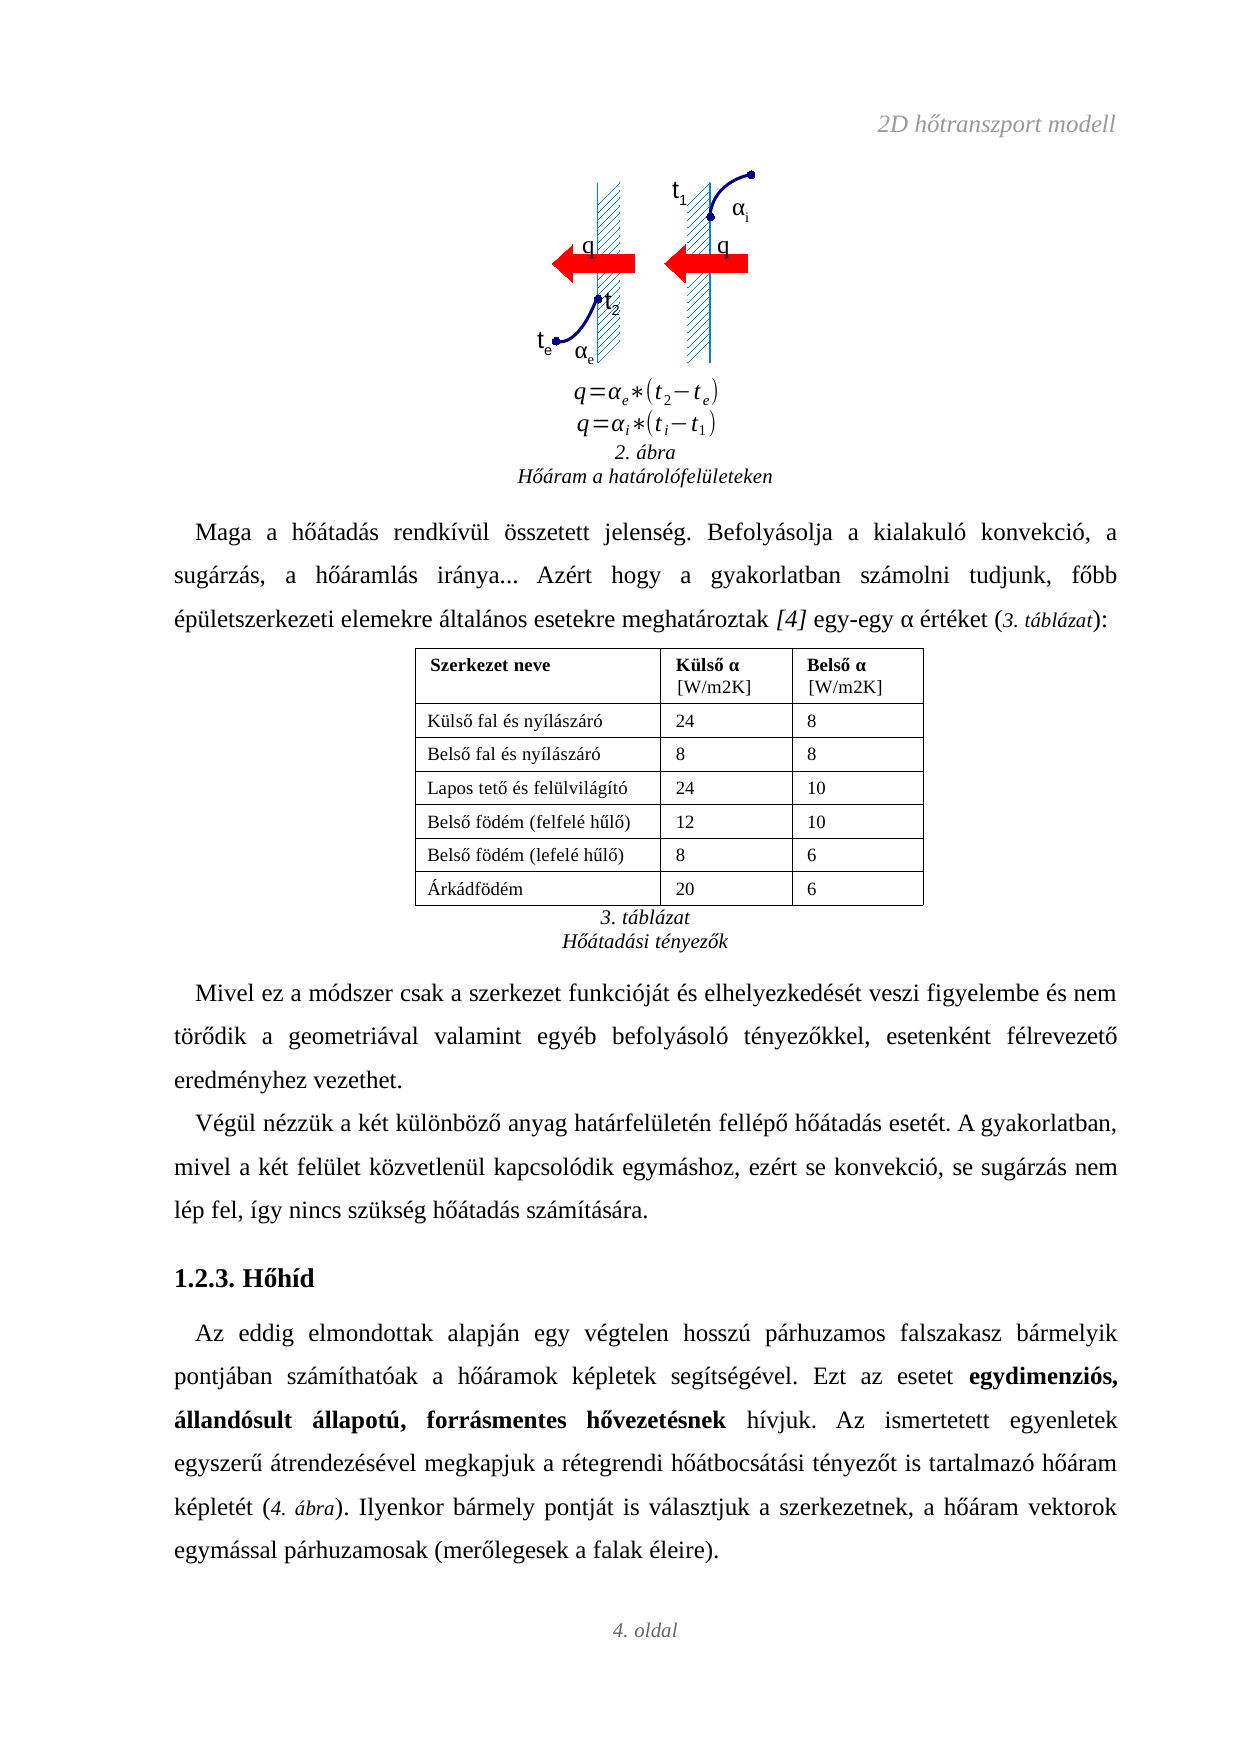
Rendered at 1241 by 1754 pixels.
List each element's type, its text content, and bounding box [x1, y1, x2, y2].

table_cell 6 [793, 839, 923, 871]
table_cell 8 [661, 738, 792, 771]
text Hőáram a határolófelületeken [174, 464, 1118, 488]
table_cell Lapos tető és felülvilágító [416, 772, 660, 804]
table_cell Külső fal és nyílászáró [416, 704, 660, 737]
table_cell 12 [661, 805, 792, 838]
table_cell 6 [793, 872, 923, 905]
table_cell Belső födém (felfelé hűlő) [416, 805, 660, 838]
text Az eddig elmondottak alapján egy végtelen hosszú párhuzamos falszakasz bármelyik pontjában számíthatóak a hőáramok képletek segítségével. Ezt az esetet egydimenziós, állandósult állapotú, forrásmentes hővezetésnek hívjuk. Az ismertetett egyenletek egyszerű átrendezésével megkapjuk a rétegrendi hőátbocsátási tényezőt is tartalmazó hőáram képletét (4. ábra). Ilyenkor bármely pontját is választjuk a szerkezetnek, a hőáram vektorok egymással párhuzamosak (merőlegesek a falak éleire). [174, 1318, 1118, 1564]
text Végül nézzük a két különböző anyag határfelületén fellépő hőátadás esetét. A gyakorlatban, mivel a két felület közvetlenül kapcsolódik egymáshoz, ezért se konvekció, se sugárzás nem lép fel, így nincs szükség hőátadás számítására. [174, 1108, 1118, 1224]
table_cell 8 [793, 704, 923, 737]
table_cell 24 [661, 772, 792, 804]
text Hőátadási tényezők [174, 929, 1118, 953]
table_header Külső α [W/m2K] [661, 649, 792, 703]
table_cell 24 [661, 704, 792, 737]
table_cell Árkádfödém [416, 872, 660, 905]
text Mivel ez a módszer csak a szerkezet funkcióját és elhelyezkedését veszi figyelembe és nem törődik a geometriával valamint egyéb befolyásoló tényezőkkel, esetenként félrevezető eredményhez vezethet. [174, 977, 1118, 1093]
text 2. ábra [174, 440, 1118, 464]
table_cell Belső födém (lefelé hűlő) [416, 839, 660, 871]
table_cell 10 [793, 805, 923, 838]
table_cell 8 [793, 738, 923, 771]
text 3. táblázat [174, 905, 1118, 929]
table_header Szerkezet neve [416, 649, 660, 703]
table_cell 10 [793, 772, 923, 804]
table_cell 8 [661, 839, 792, 871]
text Maga a hőátadás rendkívül összetett jelenség. Befolyásolja a kialakuló konvekció, a sugárzás, a hőáramlás iránya... Azért hogy a gyakorlatban számolni tudjunk, főbb épületszerkezeti elemekre általános esetekre meghatároztak [4] egy-egy α értéket (3. táblázat): [174, 517, 1118, 633]
table_cell 20 [661, 872, 792, 905]
table_header Belső α [W/m2K] [793, 649, 923, 703]
subtitle Hőhíd [174, 1263, 1118, 1294]
table_cell Belső fal és nyílászáró [416, 738, 660, 771]
